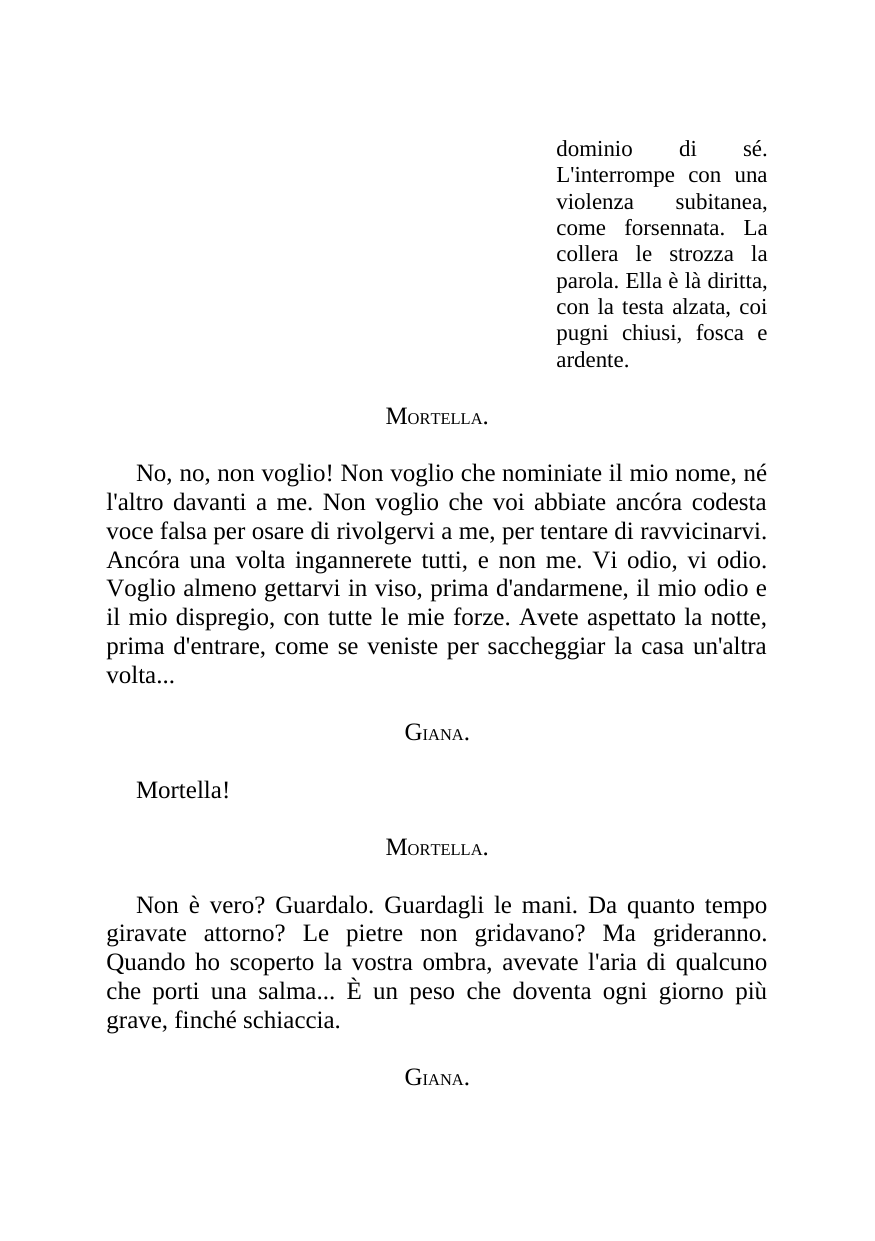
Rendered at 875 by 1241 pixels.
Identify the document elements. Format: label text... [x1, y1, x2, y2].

text Giana. [106, 717, 768, 746]
text Mortella! [106, 775, 768, 803]
text Giana. [106, 1062, 768, 1091]
text Non è vero? Guardalo. Guardagli le mani. Da quanto tempo giravate attorno? Le pietre non gridavano? Ma grideranno. Quando ho scoperto la vostra ombra, avevate l'aria di qualcuno che porti una salma... È un peso che doventa ogni giorno più grave, finché schiaccia. [106, 890, 768, 1033]
text No, no, non voglio! Non voglio che nominiate il mio nome, né l'altro davanti a me. Non voglio che voi abbiate ancóra codesta voce falsa per osare di rivolgervi a me, per tentare di ravvicinarvi. Ancóra una volta ingannerete tutti, e non me. Vi odio, vi odio. Voglio almeno gettarvi in viso, prima d'andarmene, il mio odio e il mio dispregio, con tutte le mie forze. Avete aspettato la notte, prima d'entrare, come se veniste per saccheggiar la casa un'altra volta... [106, 458, 768, 688]
text Mortella. [106, 832, 768, 861]
text Mortella. [106, 401, 768, 430]
text dominio di sé. L'interrompe con una violenza subitanea, come forsennata. La collera le strozza la parola. Ella è là diritta, con la testa alzata, coi pugni chiusi, fosca e ardente. [556, 135, 768, 372]
